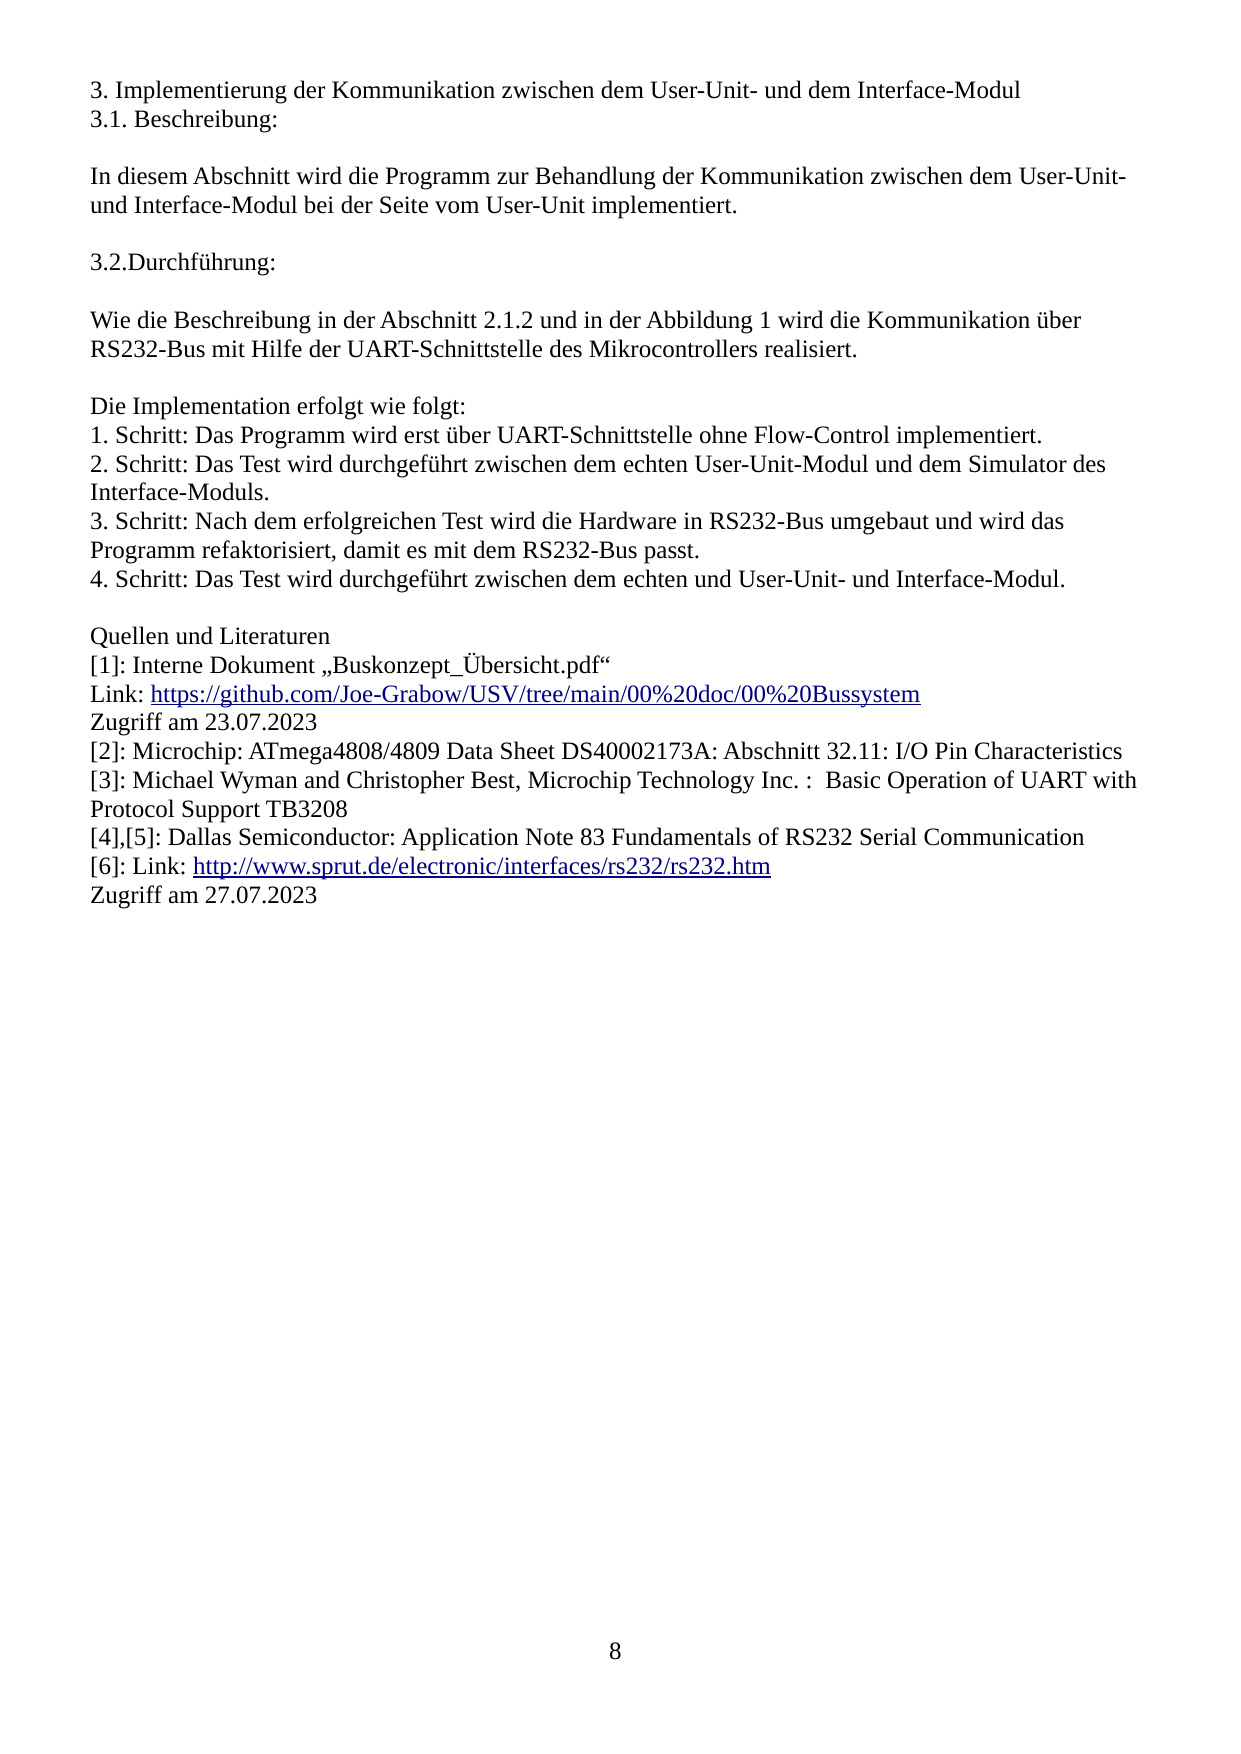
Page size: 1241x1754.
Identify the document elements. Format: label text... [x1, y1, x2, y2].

text Zugriff am 23.07.2023 [90, 707, 1140, 736]
text 1. Schritt: Das Programm wird erst über UART-Schnittstelle ohne Flow-Control implementiert. [90, 420, 1140, 449]
text Quellen und Literaturen [90, 621, 1140, 650]
text [6]: Link: http://www.sprut.de/electronic/interfaces/rs232/rs232.htm [90, 851, 1140, 880]
text 3. Schritt: Nach dem erfolgreichen Test wird die Hardware in RS232-Bus umgebaut und wird das Programm refaktorisiert, damit es mit dem RS232-Bus passt. [90, 506, 1140, 564]
text 4. Schritt: Das Test wird durchgeführt zwischen dem echten und User-Unit- und Interface-Modul. [90, 564, 1140, 592]
text 3. Implementierung der Kommunikation zwischen dem User-Unit- und dem Interface-Modul [90, 75, 1140, 104]
text 3.2.Durchführung: [90, 247, 1140, 276]
text 2. Schritt: Das Test wird durchgeführt zwischen dem echten User-Unit-Modul und dem Simulator des Interface-Moduls. [90, 449, 1140, 506]
text Wie die Beschreibung in der Abschnitt 2.1.2 und in der Abbildung 1 wird die Kommunikation über RS232-Bus mit Hilfe der UART-Schnittstelle des Mikrocontrollers realisiert. [90, 305, 1140, 362]
text Link: https://github.com/Joe-Grabow/USV/tree/main/00%20doc/00%20Bussystem [90, 679, 1140, 707]
text Die Implementation erfolgt wie folgt: [90, 391, 1140, 420]
text Zugriff am 27.07.2023 [90, 880, 1140, 909]
text [1]: Interne Dokument „Buskonzept_Übersicht.pdf“ [90, 650, 1140, 679]
text [2]: Microchip: ATmega4808/4809 Data Sheet DS40002173A: Abschnitt 32.11: I/O Pin Characteristics [90, 736, 1140, 765]
text 3.1. Beschreibung: [90, 104, 1140, 132]
text [3]: Michael Wyman and Christopher Best, Microchip Technology Inc. : Basic Operation of UART with Protocol Support TB3208 [90, 765, 1140, 822]
text [4],[5]: Dallas Semiconductor: Application Note 83 Fundamentals of RS232 Serial Communication [90, 822, 1140, 851]
text In diesem Abschnitt wird die Programm zur Behandlung der Kommunikation zwischen dem User-Unit- und Interface-Modul bei der Seite vom User-Unit implementiert. [90, 161, 1140, 219]
